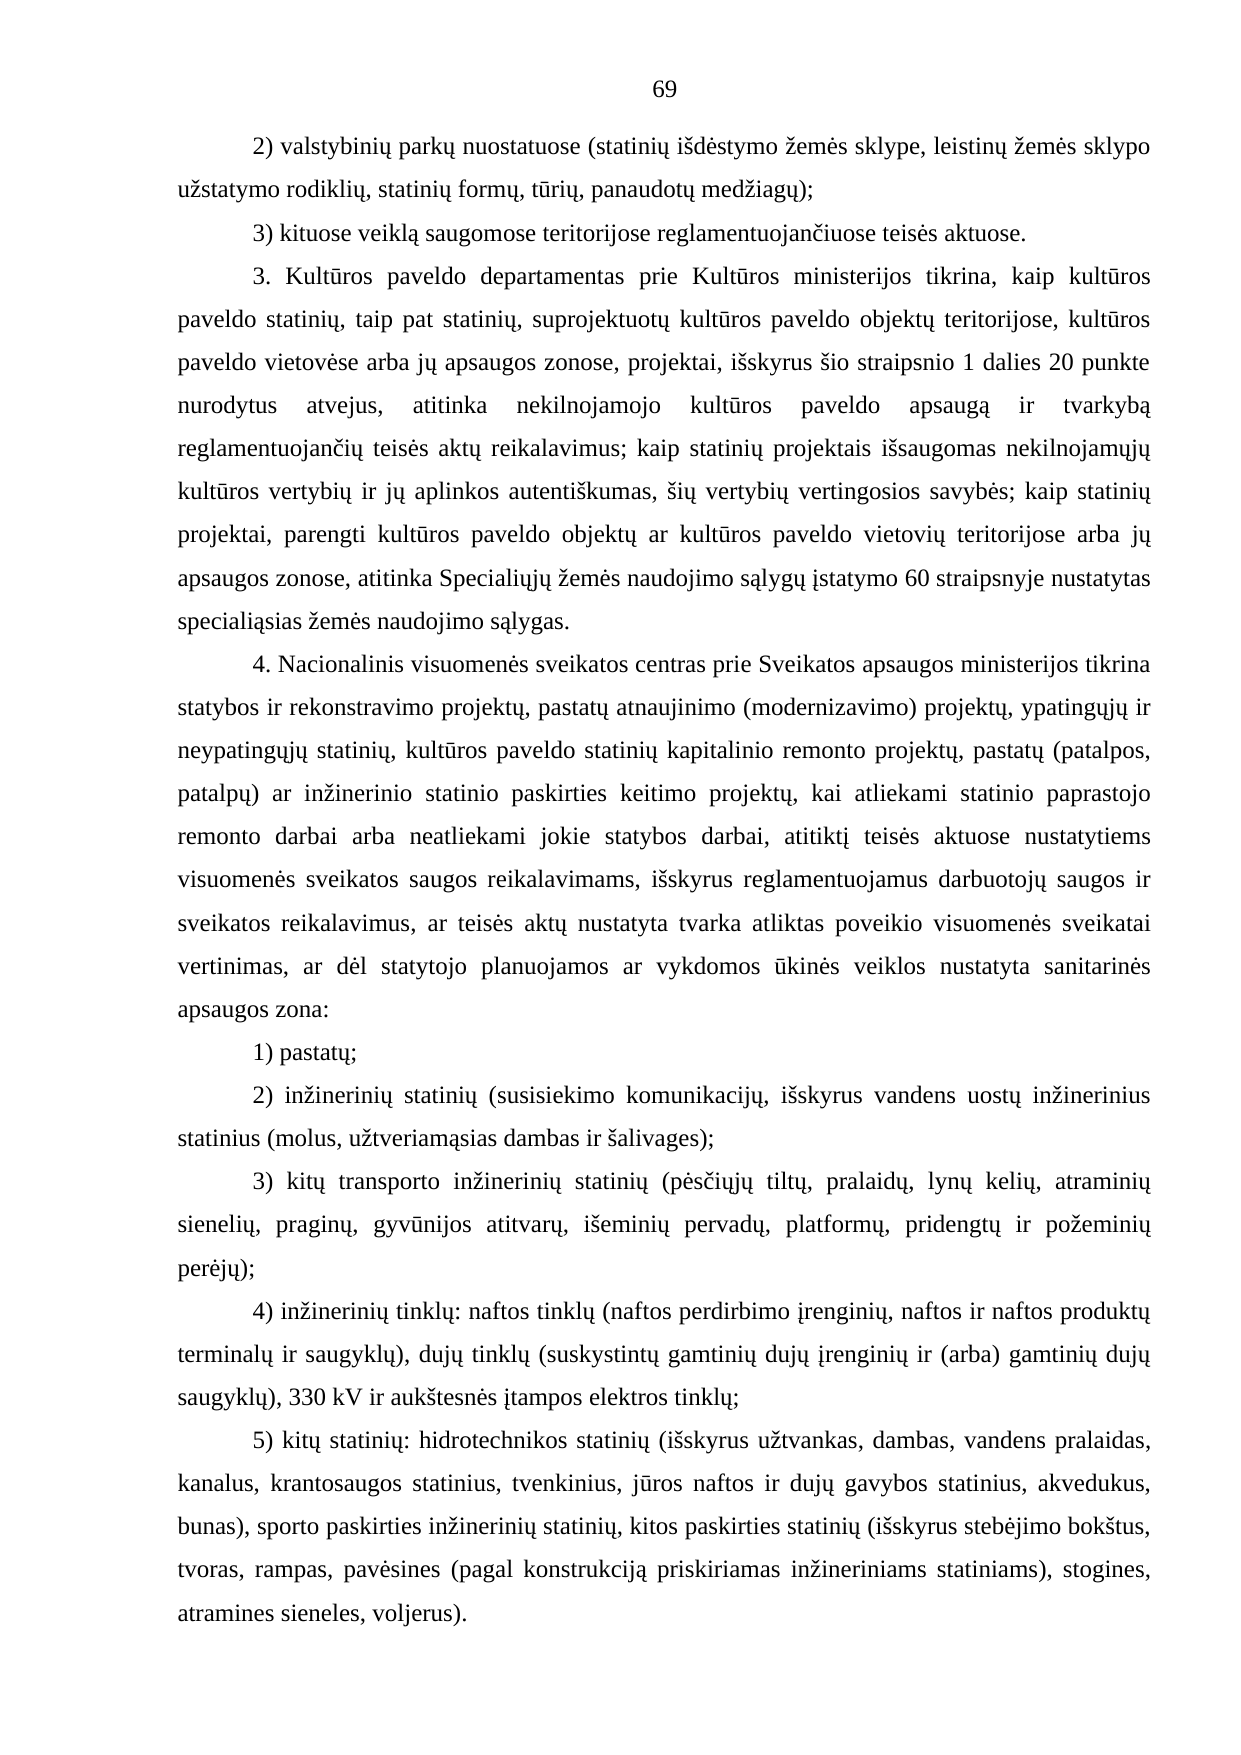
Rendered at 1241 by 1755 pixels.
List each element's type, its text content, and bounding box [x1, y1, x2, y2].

text 1) pastatų; [177, 1037, 1152, 1066]
text 3) kitų transporto inžinerinių statinių (pėsčiųjų tiltų, pralaidų, lynų kelių, atraminių sienelių, praginų, gyvūnijos atitvarų, išeminių pervadų, platformų, pridengtų ir požeminių perėjų); [177, 1166, 1152, 1281]
text 2) inžinerinių statinių (susisiekimo komunikacijų, išskyrus vandens uostų inžinerinius statinius (molus, užtveriamąsias dambas ir šalivages); [177, 1080, 1152, 1152]
text 3. Kultūros paveldo departamentas prie Kultūros ministerijos tikrina, kaip kultūros paveldo statinių, taip pat statinių, suprojektuotų kultūros paveldo objektų teritorijose, kultūros paveldo vietovėse arba jų apsaugos zonose, projektai, išskyrus šio straipsnio 1 dalies 20 punkte nurodytus atvejus, atitinka nekilnojamojo kultūros paveldo apsaugą ir tvarkybą reglamentuojančių teisės aktų reikalavimus; kaip statinių projektais išsaugomas nekilnojamųjų kultūros vertybių ir jų aplinkos autentiškumas, šių vertybių vertingosios savybės; kaip statinių projektai, parengti kultūros paveldo objektų ar kultūros paveldo vietovių teritorijose arba jų apsaugos zonose, atitinka Specialiųjų žemės naudojimo sąlygų įstatymo 60 straipsnyje nustatytas specialiąsias žemės naudojimo sąlygas. [177, 261, 1152, 634]
text 2) valstybinių parkų nuostatuose (statinių išdėstymo žemės sklype, leistinų žemės sklypo užstatymo rodiklių, statinių formų, tūrių, panaudotų medžiagų); [177, 131, 1152, 203]
text 3) kituose veiklą saugomose teritorijose reglamentuojančiuose teisės aktuose. [177, 218, 1152, 246]
text 4. Nacionalinis visuomenės sveikatos centras prie Sveikatos apsaugos ministerijos tikrina statybos ir rekonstravimo projektų, pastatų atnaujinimo (modernizavimo) projektų, ypatingųjų ir neypatingųjų statinių, kultūros paveldo statinių kapitalinio remonto projektų, pastatų (patalpos, patalpų) ar inžinerinio statinio paskirties keitimo projektų, kai atliekami statinio paprastojo remonto darbai arba neatliekami jokie statybos darbai, atitiktį teisės aktuose nustatytiems visuomenės sveikatos saugos reikalavimams, išskyrus reglamentuojamus darbuotojų saugos ir sveikatos reikalavimus, ar teisės aktų nustatyta tvarka atliktas poveikio visuomenės sveikatai vertinimas, ar dėl statytojo planuojamos ar vykdomos ūkinės veiklos nustatyta sanitarinės apsaugos zona: [177, 649, 1152, 1023]
text 5) kitų statinių: hidrotechnikos statinių (išskyrus užtvankas, dambas, vandens pralaidas, kanalus, krantosaugos statinius, tvenkinius, jūros naftos ir dujų gavybos statinius, akvedukus, bunas), sporto paskirties inžinerinių statinių, kitos paskirties statinių (išskyrus stebėjimo bokštus, tvoras, rampas, pavėsines (pagal konstrukciją priskiriamas inžineriniams statiniams), stogines, atramines sieneles, voljerus). [177, 1425, 1152, 1626]
text 4) inžinerinių tinklų: naftos tinklų (naftos perdirbimo įrenginių, naftos ir naftos produktų terminalų ir saugyklų), dujų tinklų (suskystintų gamtinių dujų įrenginių ir (arba) gamtinių dujų saugyklų), 330 kV ir aukštesnės įtampos elektros tinklų; [177, 1296, 1152, 1411]
